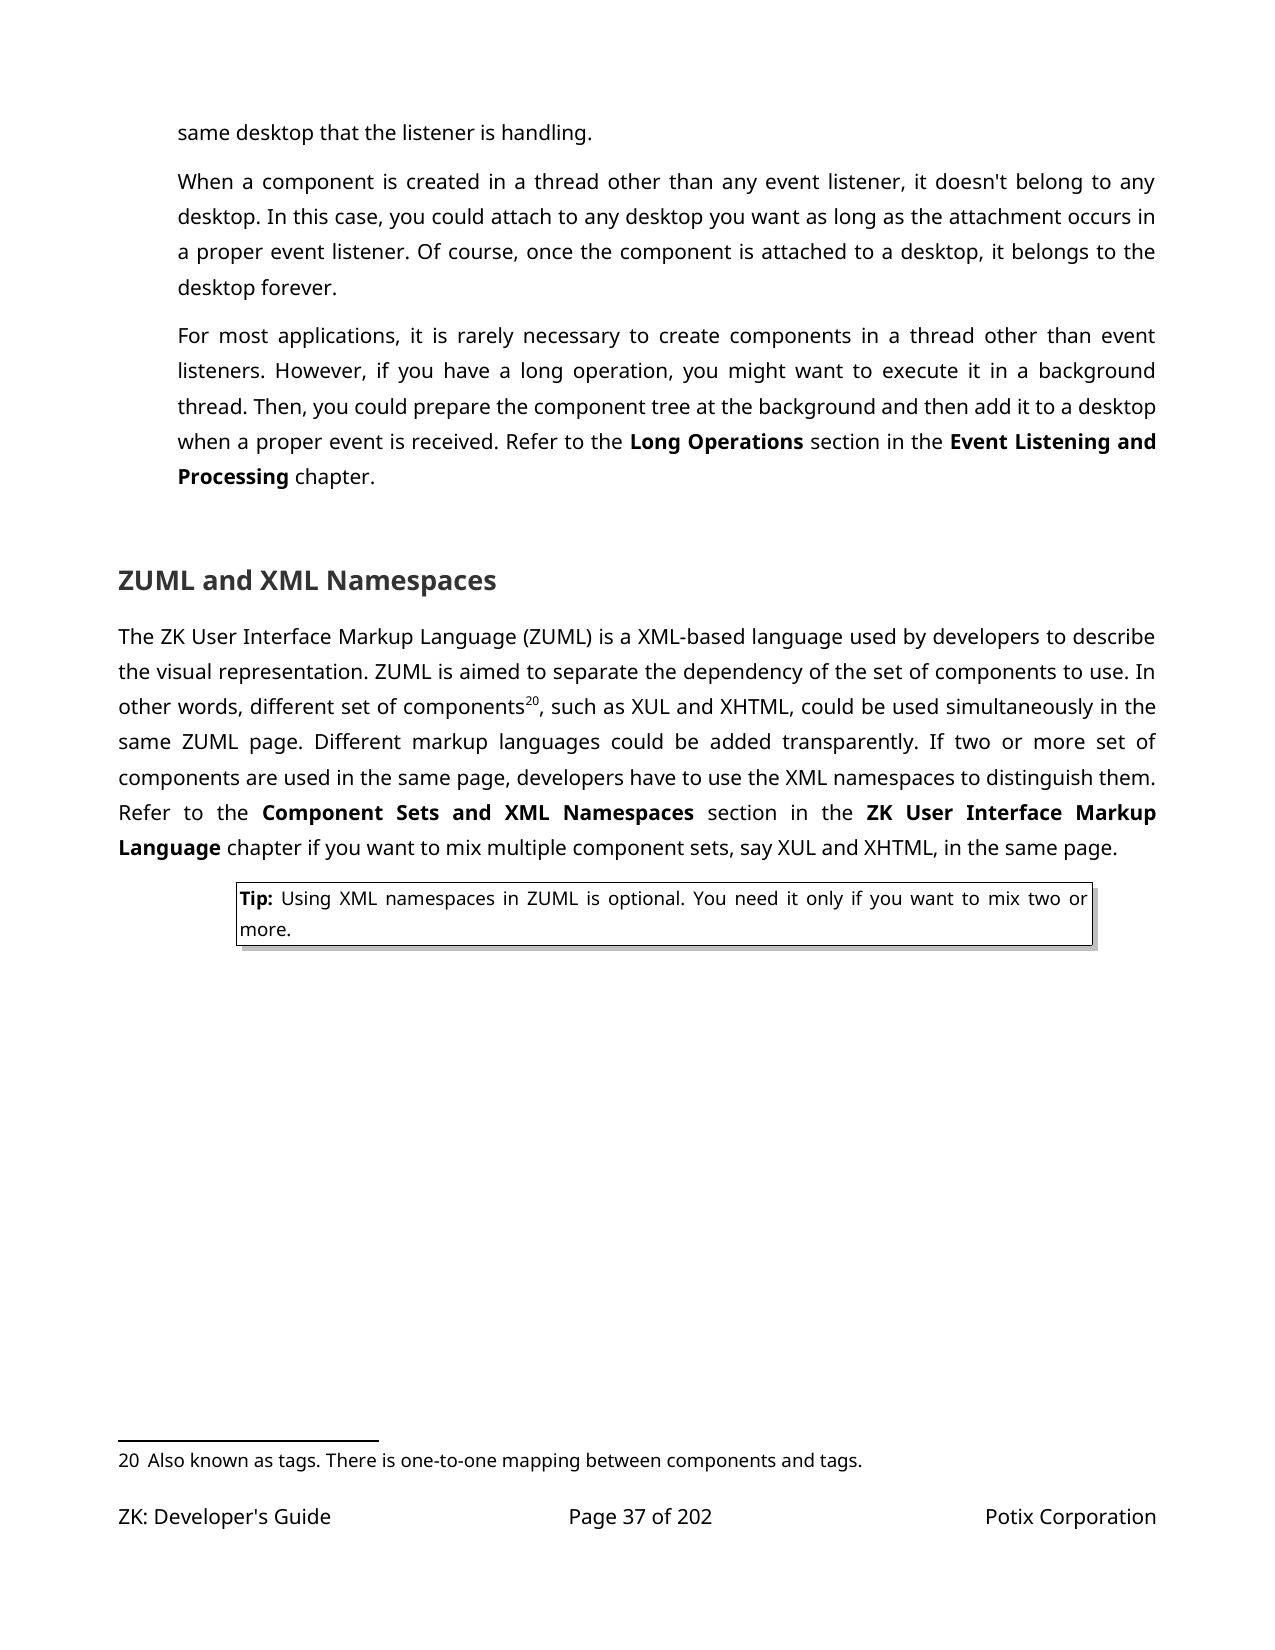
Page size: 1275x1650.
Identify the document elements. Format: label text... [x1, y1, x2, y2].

text When a component is created in a thread other than any event listener, it doesn't belong to any desktop. In this case, you could attach to any desktop you want as long as the attachment occurs in a proper event listener. Of course, once the component is attached to a desktop, it belongs to the desktop forever. [177, 167, 1157, 301]
text Also known as tags. There is one-to-one mapping between components and tags. [118, 1447, 1157, 1473]
text same desktop that the listener is handling. [177, 118, 1157, 146]
text Tip: Using XML namespaces in ZUML is optional. You need it only if you want to mix two or more. [237, 883, 1092, 945]
subtitle ZUML and XML Namespaces [118, 561, 1157, 598]
text The ZK User Interface Markup Language (ZUML) is a XML-based language used by developers to describe the visual representation. ZUML is aimed to separate the dependency of the set of components to use. In other words, different set of components, such as XUL and XHTML, could be used simultaneously in the same ZUML page. Different markup languages could be added transparently. If two or more set of components are used in the same page, developers have to use the XML namespaces to distinguish them. Refer to the Component Sets and XML Namespaces section in the ZK User Interface Markup Language chapter if you want to mix multiple component sets, say XUL and XHTML, in the same page. [118, 622, 1157, 861]
text For most applications, it is rarely necessary to create components in a thread other than event listeners. However, if you have a long operation, you might want to execute it in a background thread. Then, you could prepare the component tree at the background and then add it to a desktop when a proper event is received. Refer to the Long Operations section in the Event Listening and Processing chapter. [177, 321, 1157, 491]
